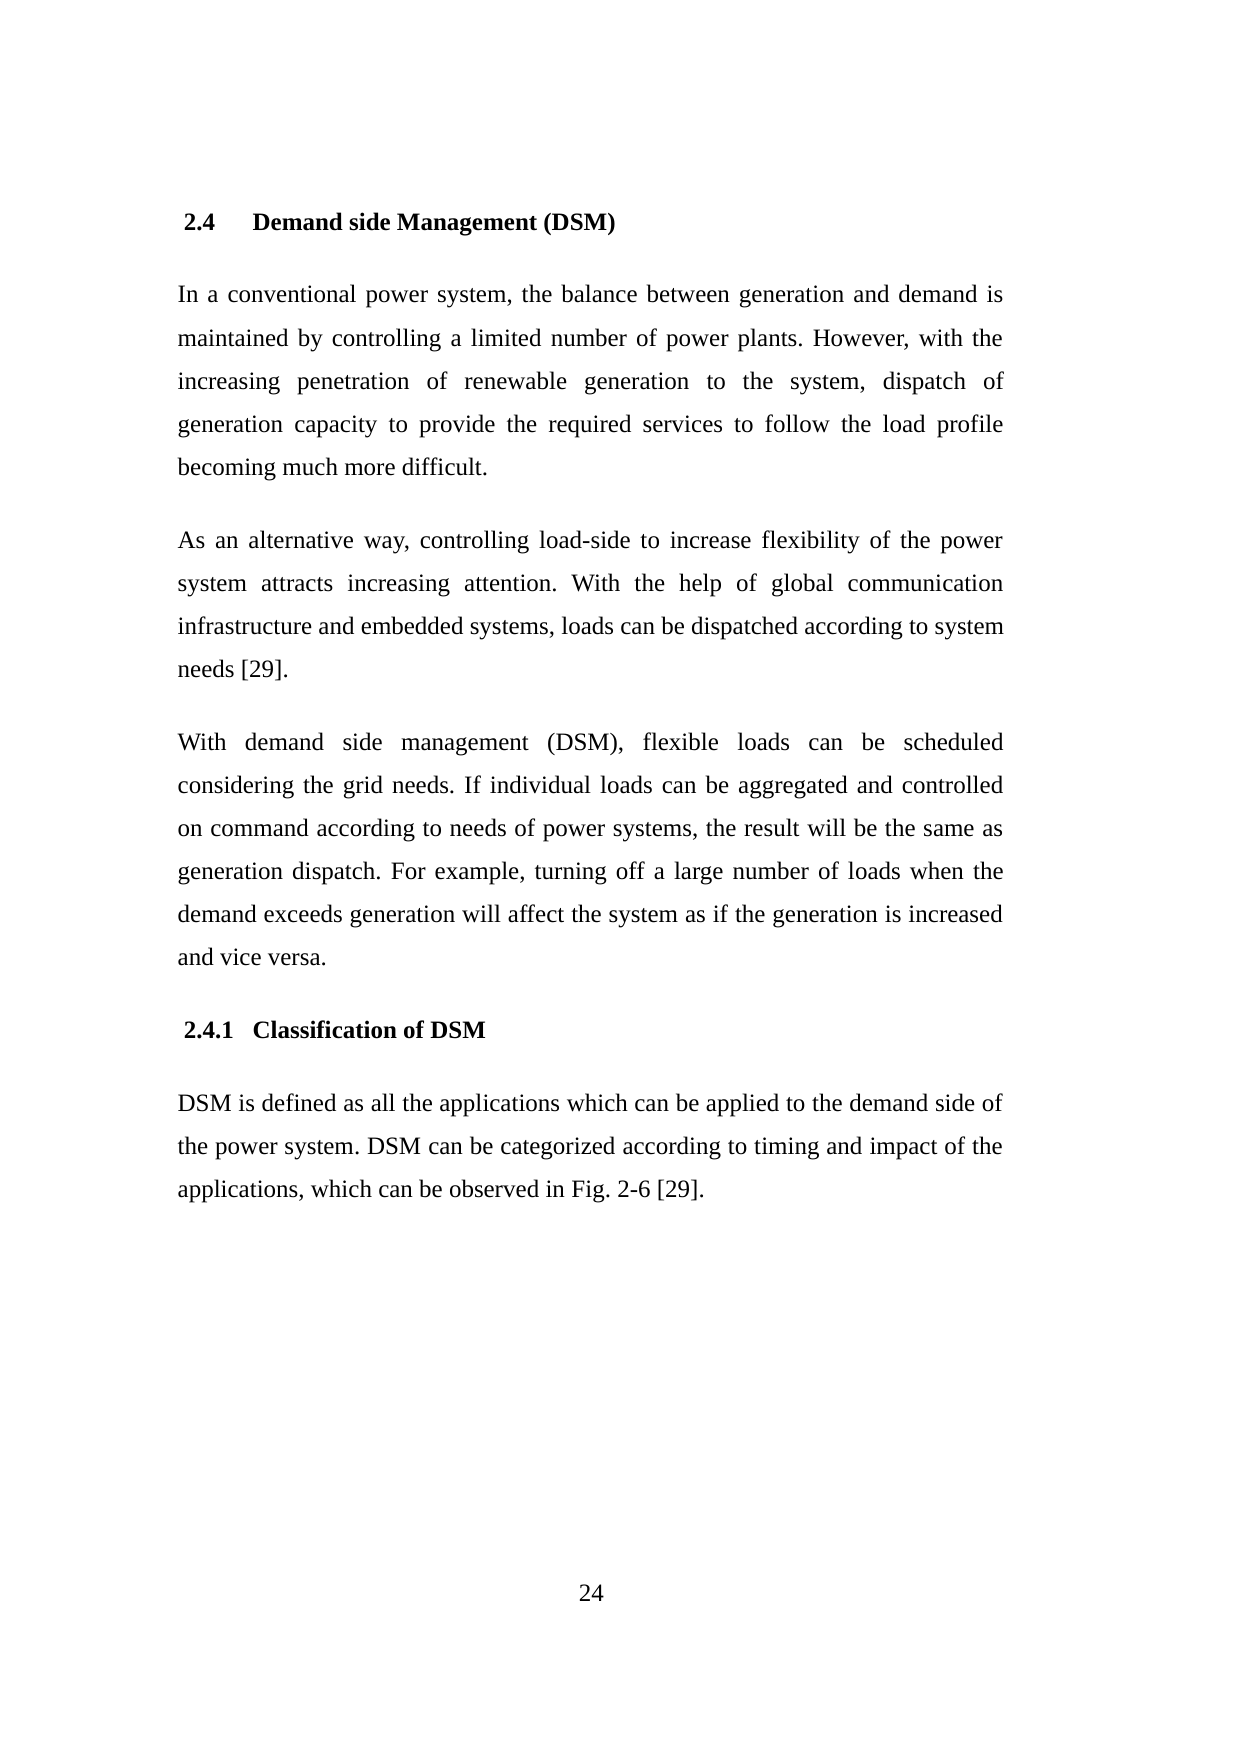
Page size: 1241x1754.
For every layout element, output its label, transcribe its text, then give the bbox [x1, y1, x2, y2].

subtitle Classification of DSM [177, 1015, 1004, 1044]
text DSM is defined as all the applications which can be applied to the demand side of the power system. DSM can be categorized according to timing and impact of the applications, which can be observed in Fig. 2-6 [29]⁠. [177, 1088, 1004, 1203]
subtitle In a conventional power system, the balance between generation and demand is maintained by controlling a limited number of power plants. However, with the increasing penetration of renewable generation to the system, dispatch of generation capacity to provide the required services to follow the load profile becoming much more difficult. [177, 279, 1004, 481]
subtitle Demand side Management (DSM) [177, 207, 1004, 236]
text With demand side management (DSM), flexible loads can be scheduled considering the grid needs. If individual loads can be aggregated and controlled on command according to needs of power systems, the result will be the same as generation dispatch. For example, turning off a large number of loads when the demand exceeds generation will affect the system as if the generation is increased and vice versa. [177, 727, 1004, 971]
subtitle As an alternative way, controlling load-side to increase flexibility of the power system attracts increasing attention. With the help of global communication infrastructure and embedded systems, loads can be dispatched according to system needs [29]⁠. [177, 525, 1004, 683]
